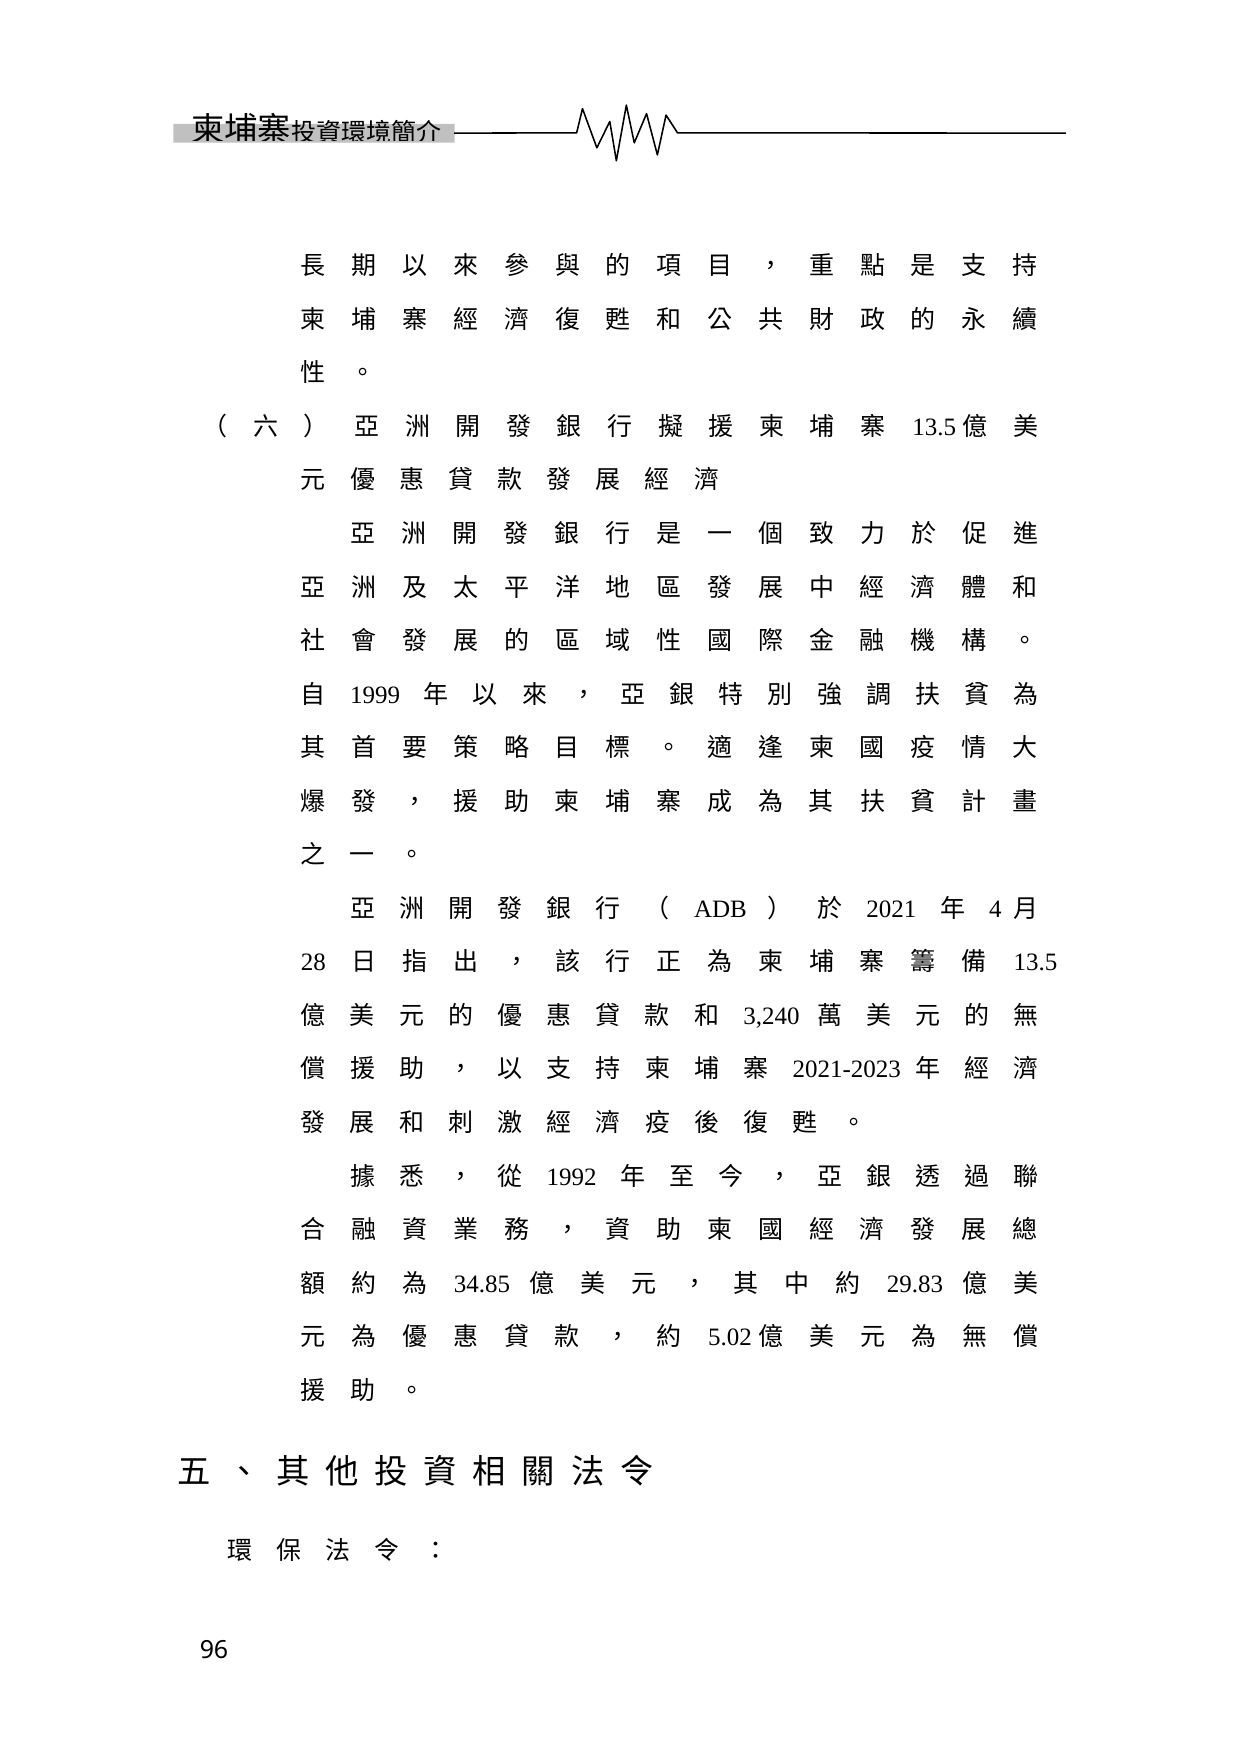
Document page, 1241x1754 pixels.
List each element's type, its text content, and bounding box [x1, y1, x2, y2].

text 亞洲開發銀行（ADB）於2021年4月28日指出，該行正為柬埔寨籌備13.5億美元的優惠貸款和3,240萬美元的無償援助，以支持柬埔寨2021-2023年經濟發展和刺激經濟疫後復甦。 [276, 880, 1063, 1147]
text （六）亞洲開發銀行擬援柬埔寨13.5億美元優惠貸款發展經濟 [202, 398, 1063, 505]
text 據悉，從1992年至今，亞銀透過聯合融資業務，資助柬國經濟發展總額約為34.85億美元，其中約29.83億美元為優惠貸款，約5.02億美元為無償援助。 [276, 1147, 1063, 1415]
text 五、其他投資相關法令 [178, 1442, 1063, 1495]
text 亞洲開發銀行是一個致力於促進亞洲及太平洋地區發展中經濟體和社會發展的區域性國際金融機構。自1999年以來，亞銀特別強調扶貧為其首要策略目標。適逢柬國疫情大爆發，援助柬埔寨成為其扶貧計畫之一。 [276, 505, 1063, 880]
text 環保法令： [178, 1522, 1063, 1576]
text 長期以來參與的項目，重點是支持柬埔寨經濟復甦和公共財政的永續性。 [276, 237, 1063, 398]
